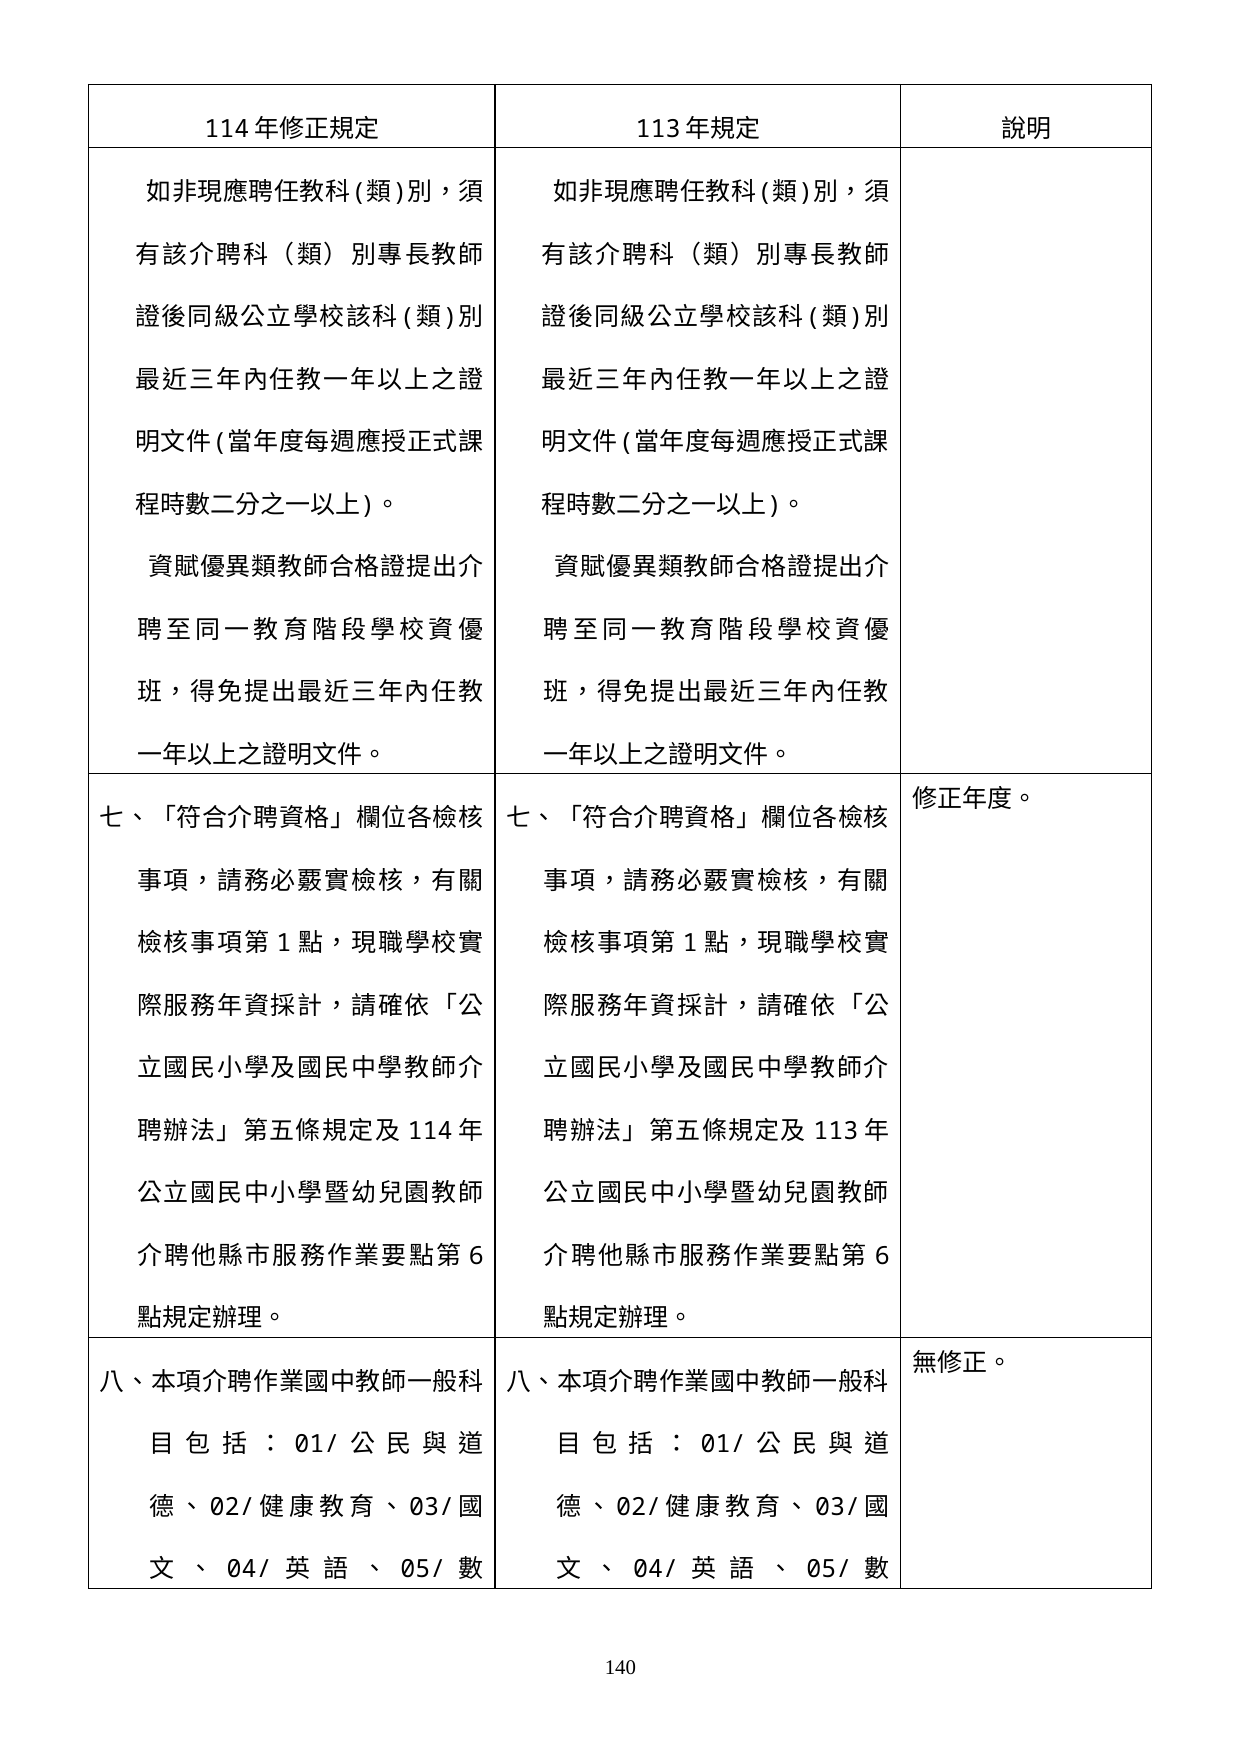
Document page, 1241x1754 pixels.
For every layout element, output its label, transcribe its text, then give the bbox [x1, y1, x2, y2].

table_cell 修正年度。 [901, 774, 1151, 1337]
table_cell 如非現應聘任教科(類)別，須有該介聘科（類）別專長教師證後同級公立學校該科(類)別最近三年內任教一年以上之證明文件(當年度每週應授正式課程時數二分之一以上)。 資賦優異類教師合格證提出介聘至同一教育階段學校資優班，得免提出最近三年內任教一年以上之證明文件。 [89, 148, 494, 773]
table_cell 八、本項介聘作業國中教師一般科目包括：01/公民與道德、02/健康教育、03/國文、04/英語、05/數 [89, 1338, 494, 1588]
table_cell [901, 148, 1151, 773]
table_cell 七、「符合介聘資格」欄位各檢核事項，請務必覈實檢核，有關檢核事項第1點，現職學校實際服務年資採計，請確依「公立國民小學及國民中學教師介聘辦法」第五條規定及114年公立國民中小學暨幼兒園教師介聘他縣市服務作業要點第6點規定辦理。 [89, 774, 494, 1337]
table_cell 無修正。 [901, 1338, 1151, 1588]
table_header 113年規定 [496, 85, 900, 147]
table_cell 八、本項介聘作業國中教師一般科目包括：01/公民與道德、02/健康教育、03/國文、04/英語、05/數 [496, 1338, 900, 1588]
table_cell 如非現應聘任教科(類)別，須有該介聘科（類）別專長教師證後同級公立學校該科(類)別最近三年內任教一年以上之證明文件(當年度每週應授正式課程時數二分之一以上)。 資賦優異類教師合格證提出介聘至同一教育階段學校資優班，得免提出最近三年內任教一年以上之證明文件。 [496, 148, 900, 773]
table_header 114年修正規定 [89, 85, 494, 147]
table_header 說明 [901, 85, 1151, 147]
table_cell 七、「符合介聘資格」欄位各檢核事項，請務必覈實檢核，有關檢核事項第1點，現職學校實際服務年資採計，請確依「公立國民小學及國民中學教師介聘辦法」第五條規定及113年公立國民中小學暨幼兒園教師介聘他縣市服務作業要點第6點規定辦理。 [496, 774, 900, 1337]
